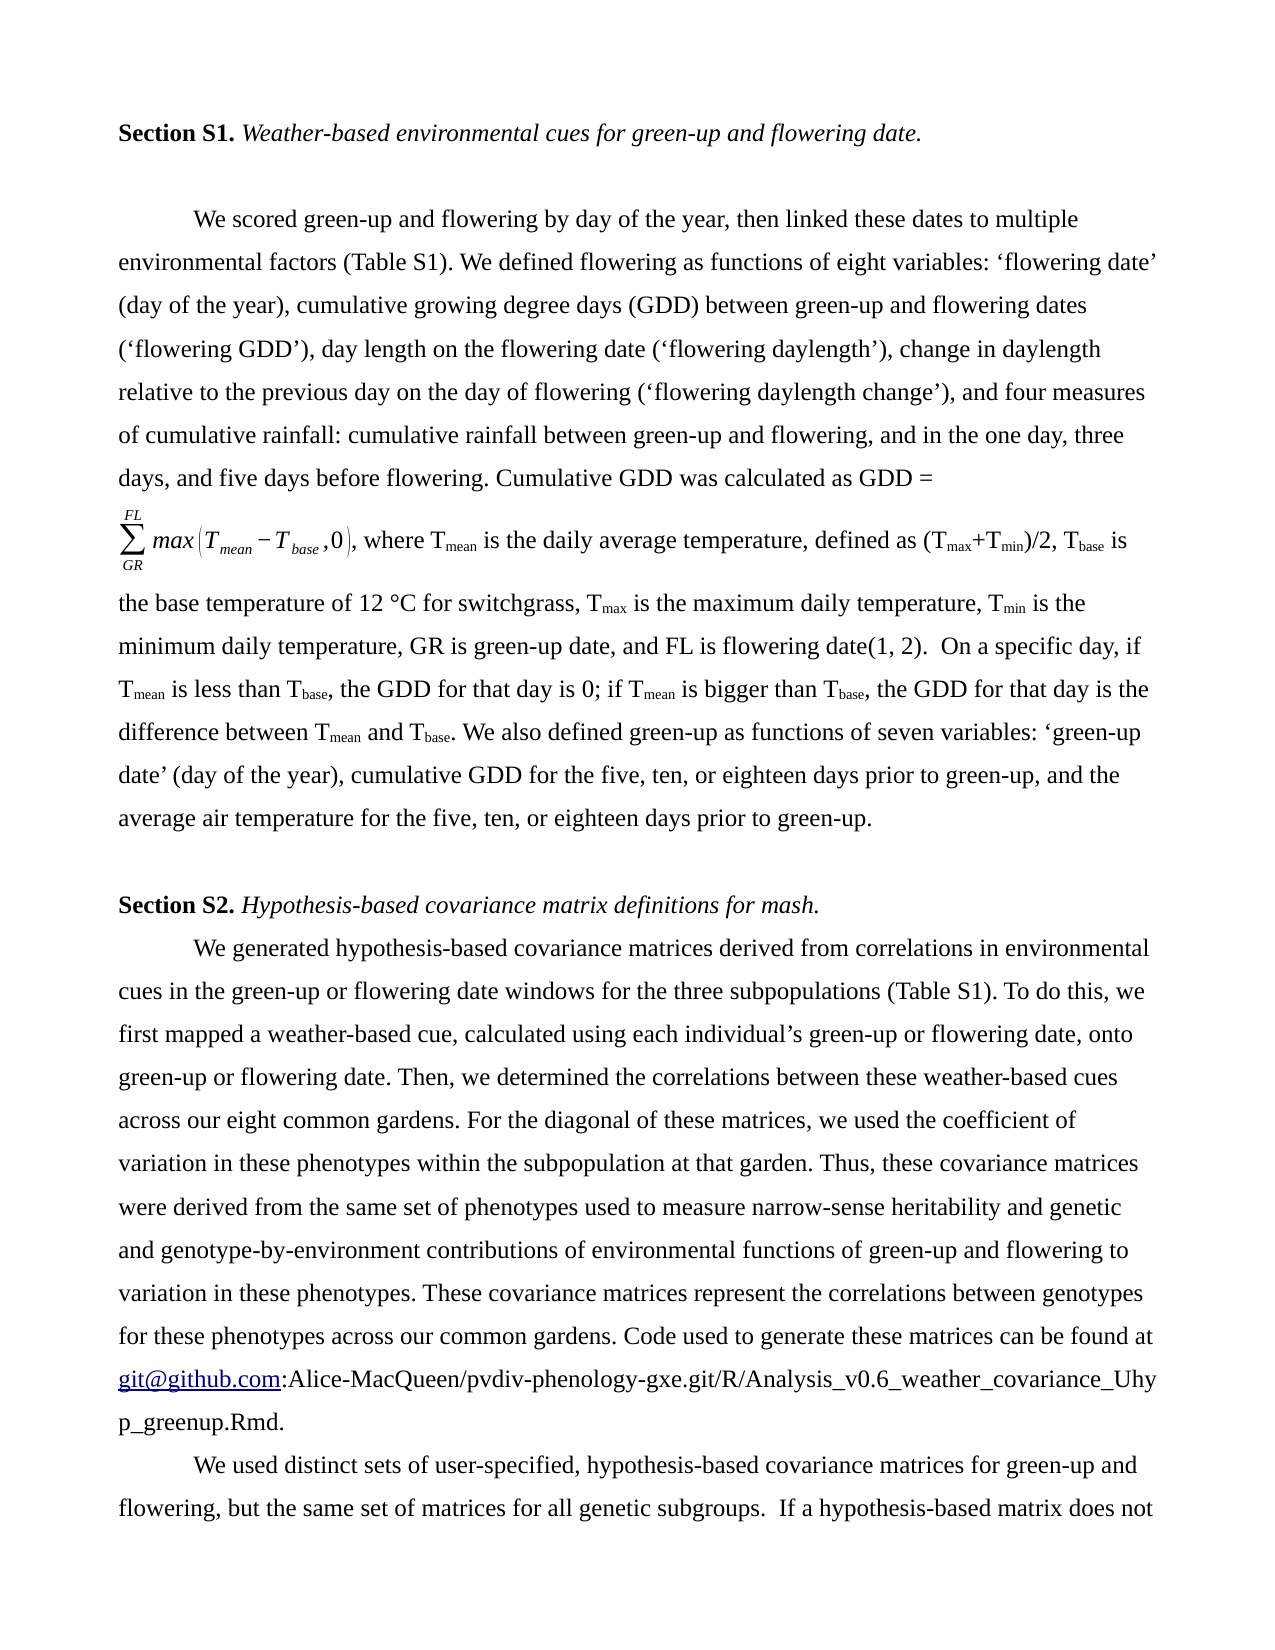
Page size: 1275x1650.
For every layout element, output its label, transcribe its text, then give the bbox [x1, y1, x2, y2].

text Section S1. Weather-based environmental cues for green-up and flowering date. [118, 118, 1157, 147]
text We scored green-up and flowering by day of the year, then linked these dates to multiple environmental factors (Table S1). We defined flowering as functions of eight variables: ‘flowering date’ (day of the year), cumulative growing degree days (GDD) between green-up and flowering dates (‘flowering GDD’), day length on the flowering date (‘flowering daylength’), change in daylength relative to the previous day on the day of flowering (‘flowering daylength change’), and four measures of cumulative rainfall: cumulative rainfall between green-up and flowering, and in the one day, three days, and five days before flowering. Cumulative GDD was calculated as GDD = , where Tmean is the daily average temperature, defined as (Tmax+Tmin)/2, Tbase is the base temperature of 12 °C for switchgrass, Tmax is the maximum daily temperature, Tmin is the minimum daily temperature, GR is green-up date, and FL is flowering date(1, 2). On a specific day, if Tmean is less than Tbase, the GDD for that day is 0; if Tmean is bigger than Tbase, the GDD for that day is the difference between Tmean and Tbase. We also defined green-up as functions of seven variables: ‘green-up date’ (day of the year), cumulative GDD for the five, ten, or eighteen days prior to green-up, and the average air temperature for the five, ten, or eighteen days prior to green-up. [118, 204, 1157, 832]
text We generated hypothesis-based covariance matrices derived from correlations in environmental cues in the green-up or flowering date windows for the three subpopulations (Table S1). To do this, we first mapped a weather-based cue, calculated using each individual’s green-up or flowering date, onto green-up or flowering date. Then, we determined the correlations between these weather-based cues across our eight common gardens. For the diagonal of these matrices, we used the coefficient of variation in these phenotypes within the subpopulation at that garden. Thus, these covariance matrices were derived from the same set of phenotypes used to measure narrow-sense heritability and genetic and genotype-by-environment contributions of environmental functions of green-up and flowering to variation in these phenotypes. These covariance matrices represent the correlations between genotypes for these phenotypes across our common gardens. Code used to generate these matrices can be found at git@github.com:Alice-MacQueen/pvdiv-phenology-gxe.git/R/Analysis_v0.6_weather_covariance_Uhyp_greenup.Rmd. [118, 933, 1157, 1436]
text Section S2. Hypothesis-based covariance matrix definitions for mash. [118, 890, 1157, 918]
text We used distinct sets of user-specified, hypothesis-based covariance matrices for green-up and flowering, but the same set of matrices for all genetic subgroups. If a hypothesis-based matrix does not [118, 1450, 1157, 1522]
